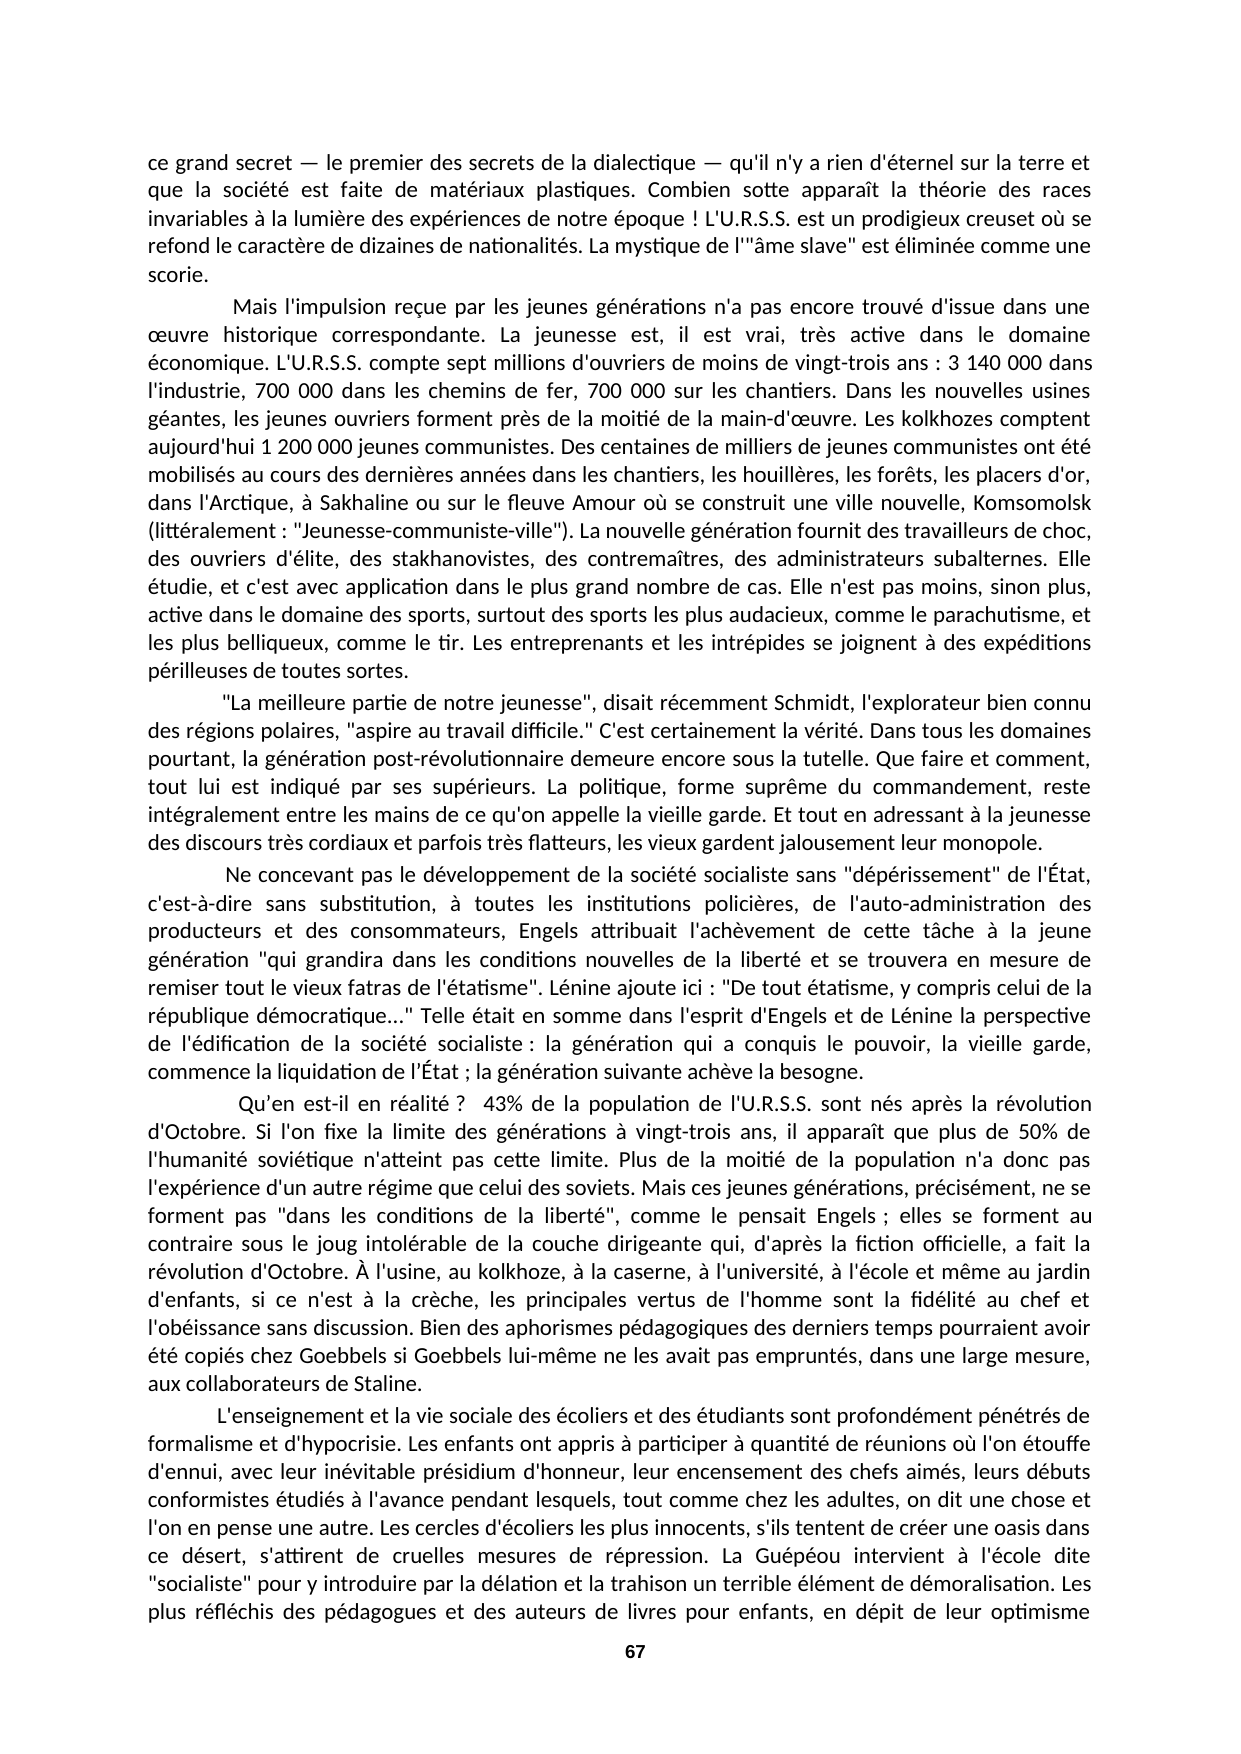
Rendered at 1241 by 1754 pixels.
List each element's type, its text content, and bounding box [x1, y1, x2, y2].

text L'enseignement et la vie sociale des écoliers et des étudiants sont profondément pénétrés de formalisme et d'hypocrisie. Les enfants ont appris à participer à quantité de réunions où l'on étouffe d'ennui, avec leur inévitable présidium d'honneur, leur encensement des chefs aimés, leurs débuts conformistes étudiés à l'avance pendant lesquels, tout comme chez les adultes, on dit une chose et l'on en pense une autre. Les cercles d'écoliers les plus innocents, s'ils tentent de créer une oasis dans ce désert, s'attirent de cruelles mesures de répression. La Guépéou intervient à l'école dite "socialiste" pour y introduire par la délation et la trahison un terrible élément de démoralisation. Les plus réfléchis des pédagogues et des auteurs de livres pour enfants, en dépit de leur optimisme [148, 1401, 1093, 1626]
text Ne concevant pas le développement de la société socialiste sans "dépérissement" de l'État, c'est-à-dire sans substitution, à toutes les institutions policières, de l'auto-administration des producteurs et des consommateurs, Engels attribuait l'achèvement de cette tâche à la jeune génération "qui grandira dans les conditions nouvelles de la liberté et se trouvera en mesure de remiser tout le vieux fatras de l'étatisme". Lénine ajoute ici : "De tout étatisme, y compris celui de la république démocratique..." Telle était en somme dans l'esprit d'Engels et de Lénine la perspective de l'édification de la société socialiste : la génération qui a conquis le pouvoir, la vieille garde, commence la liquidation de l’État ; la génération suivante achève la besogne. [148, 861, 1093, 1085]
text "La meilleure partie de notre jeunesse", disait récemment Schmidt, l'explorateur bien connu des régions polaires, "aspire au travail difficile." C'est certainement la vérité. Dans tous les domaines pourtant, la génération post-révolutionnaire demeure encore sous la tutelle. Que faire et comment, tout lui est indiqué par ses supérieurs. La politique, forme suprême du commandement, reste intégralement entre les mains de ce qu'on appelle la vieille garde. Et tout en adressant à la jeunesse des discours très cordiaux et parfois très flatteurs, les vieux gardent jalousement leur monopole. [148, 688, 1093, 856]
text Qu’en est-il en réalité ? 43% de la population de l'U.R.S.S. sont nés après la révolution d'Octobre. Si l'on fixe la limite des générations à vingt-trois ans, il apparaît que plus de 50% de l'humanité soviétique n'atteint pas cette limite. Plus de la moitié de la population n'a donc pas l'expérience d'un autre régime que celui des soviets. Mais ces jeunes générations, précisément, ne se forment pas "dans les conditions de la liberté", comme le pensait Engels ; elles se forment au contraire sous le joug intolérable de la couche dirigeante qui, d'après la fiction officielle, a fait la révolution d'Octobre. À l'usine, au kolkhoze, à la caserne, à l'université, à l'école et même au jardin d'enfants, si ce n'est à la crèche, les principales vertus de l'homme sont la fidélité au chef et l'obéissance sans discussion. Bien des aphorismes pédagogiques des derniers temps pourraient avoir été copiés chez Goebbels si Goebbels lui-même ne les avait pas empruntés, dans une large mesure, aux collaborateurs de Staline. [148, 1089, 1093, 1397]
text Mais l'impulsion reçue par les jeunes générations n'a pas encore trouvé d'issue dans une œuvre historique correspondante. La jeunesse est, il est vrai, très active dans le domaine économique. L'U.R.S.S. compte sept millions d'ouvriers de moins de vingt-trois ans : 3 140 000 dans l'industrie, 700 000 dans les chemins de fer, 700 000 sur les chantiers. Dans les nouvelles usines géantes, les jeunes ouvriers forment près de la moitié de la main-d'œuvre. Les kolkhozes comptent aujourd'hui 1 200 000 jeunes communistes. Des centaines de milliers de jeunes communistes ont été mobilisés au cours des dernières années dans les chantiers, les houillères, les forêts, les placers d'or, dans l'Arctique, à Sakhaline ou sur le fleuve Amour où se construit une ville nouvelle, Komsomolsk (littéralement : "Jeunesse-communiste-ville"). La nouvelle génération fournit des travailleurs de choc, des ouvriers d'élite, des stakhanovistes, des contremaîtres, des administrateurs subalternes. Elle étudie, et c'est avec application dans le plus grand nombre de cas. Elle n'est pas moins, sinon plus, active dans le domaine des sports, surtout des sports les plus audacieux, comme le parachutisme, et les plus belliqueux, comme le tir. Les entreprenants et les intrépides se joignent à des expéditions périlleuses de toutes sortes. [148, 292, 1093, 684]
text ce grand secret — le premier des secrets de la dialectique — qu'il n'y a rien d'éternel sur la terre et que la société est faite de matériaux plastiques. Combien sotte apparaît la théorie des races invariables à la lumière des expériences de notre époque ! L'U.R.S.S. est un prodigieux creuset où se refond le caractère de dizaines de nationalités. La mystique de l'"âme slave" est éliminée comme une scorie. [148, 148, 1093, 288]
